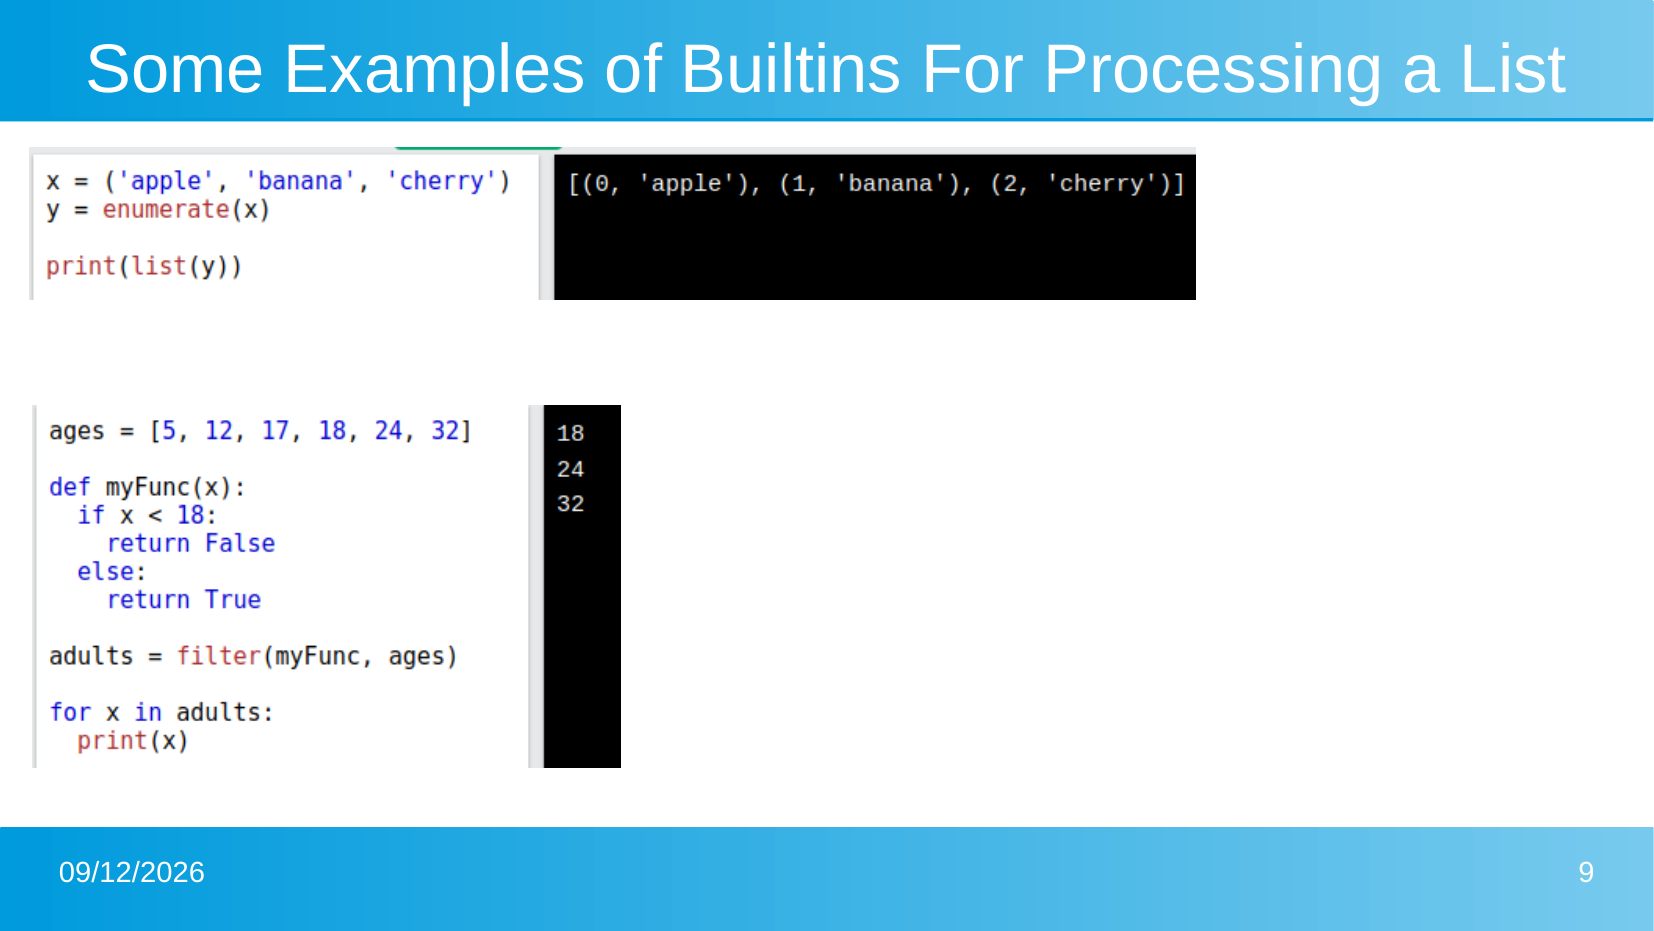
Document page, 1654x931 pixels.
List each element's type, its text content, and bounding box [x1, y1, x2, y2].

picture [32, 405, 621, 768]
picture [29, 147, 1196, 300]
title Some Examples of Builtins For Processing a List [59, 29, 1595, 108]
